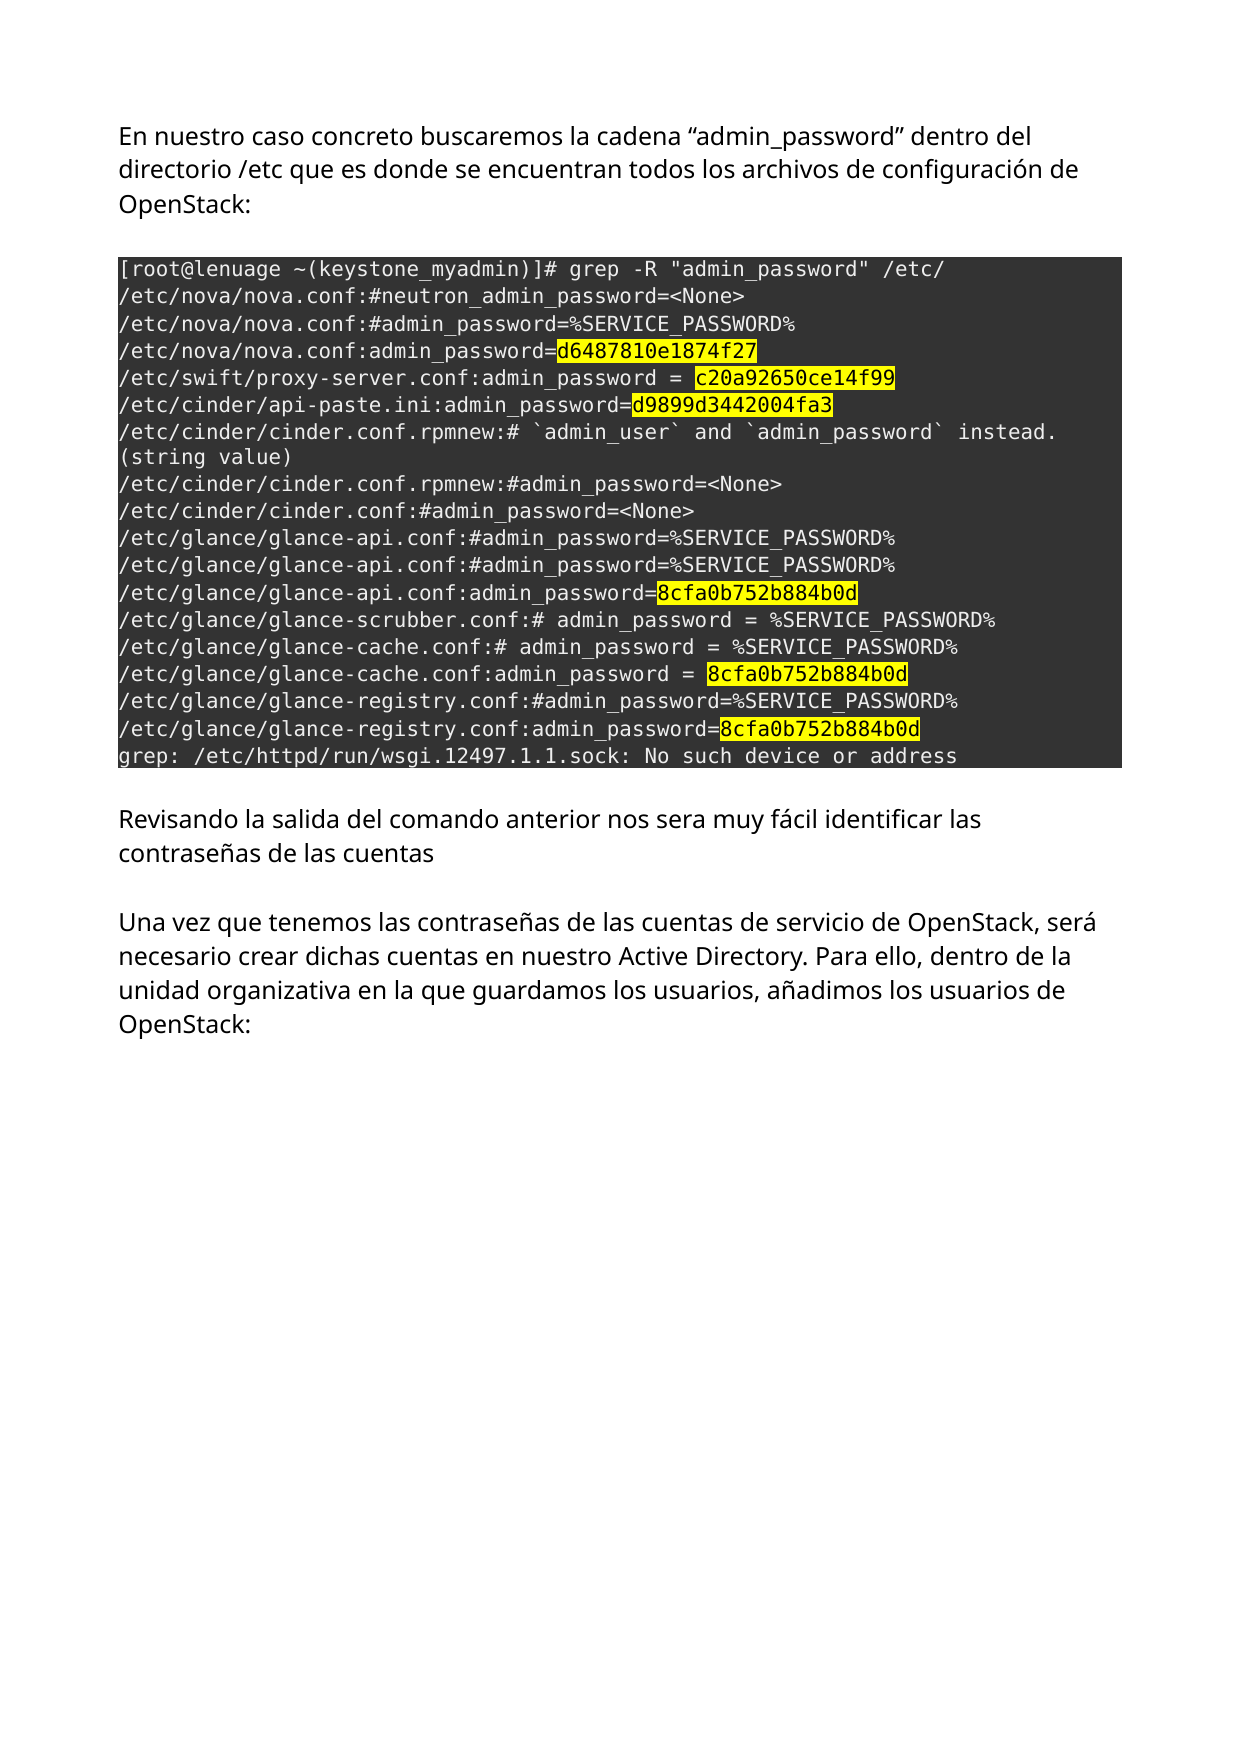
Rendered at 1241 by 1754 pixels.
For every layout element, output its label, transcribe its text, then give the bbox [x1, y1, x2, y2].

text /etc/glance/glance-api.conf:#admin_password=%SERVICE_PASSWORD% [118, 553, 1122, 578]
text /etc/glance/glance-api.conf:admin_password=8cfa0b752b884b0d [118, 581, 1122, 605]
text /etc/nova/nova.conf:#admin_password=%SERVICE_PASSWORD% [118, 312, 1122, 336]
text /etc/swift/proxy-server.conf:admin_password = c20a92650ce14f99 [118, 366, 1122, 390]
text /etc/glance/glance-scrubber.conf:# admin_password = %SERVICE_PASSWORD% [118, 608, 1122, 632]
text En nuestro caso concreto buscaremos la cadena “admin_password” dentro del directorio /etc que es donde se encuentran todos los archivos de configuración de OpenStack: [118, 118, 1122, 220]
text /etc/glance/glance-registry.conf:#admin_password=%SERVICE_PASSWORD% [118, 689, 1122, 714]
text /etc/cinder/cinder.conf:#admin_password=<None> [118, 499, 1122, 523]
text Una vez que tenemos las contraseñas de las cuentas de servicio de OpenStack, será necesario crear dichas cuentas en nuestro Active Directory. Para ello, dentro de la unidad organizativa en la que guardamos los usuarios, añadimos los usuarios de OpenStack: [118, 904, 1122, 1041]
text [root@lenuage ~(keystone_myadmin)]# grep -R "admin_password" /etc/ [118, 257, 1122, 282]
text /etc/cinder/cinder.conf.rpmnew:# `admin_user` and `admin_password` instead. (string value) [118, 420, 1122, 469]
text /etc/glance/glance-cache.conf:admin_password = 8cfa0b752b884b0d [118, 662, 1122, 686]
text /etc/glance/glance-registry.conf:admin_password=8cfa0b752b884b0d [118, 717, 1122, 741]
text Revisando la salida del comando anterior nos sera muy fácil identificar las contraseñas de las cuentas [118, 802, 1122, 870]
text grep: /etc/httpd/run/wsgi.12497.1.1.sock: No such device or address [118, 744, 1122, 768]
text /etc/cinder/api-paste.ini:admin_password=d9899d3442004fa3 [118, 393, 1122, 417]
text /etc/nova/nova.conf:#neutron_admin_password=<None> [118, 284, 1122, 309]
text /etc/cinder/cinder.conf.rpmnew:#admin_password=<None> [118, 472, 1122, 496]
text /etc/glance/glance-api.conf:#admin_password=%SERVICE_PASSWORD% [118, 526, 1122, 551]
text /etc/nova/nova.conf:admin_password=d6487810e1874f27 [118, 339, 1122, 363]
text /etc/glance/glance-cache.conf:# admin_password = %SERVICE_PASSWORD% [118, 635, 1122, 659]
